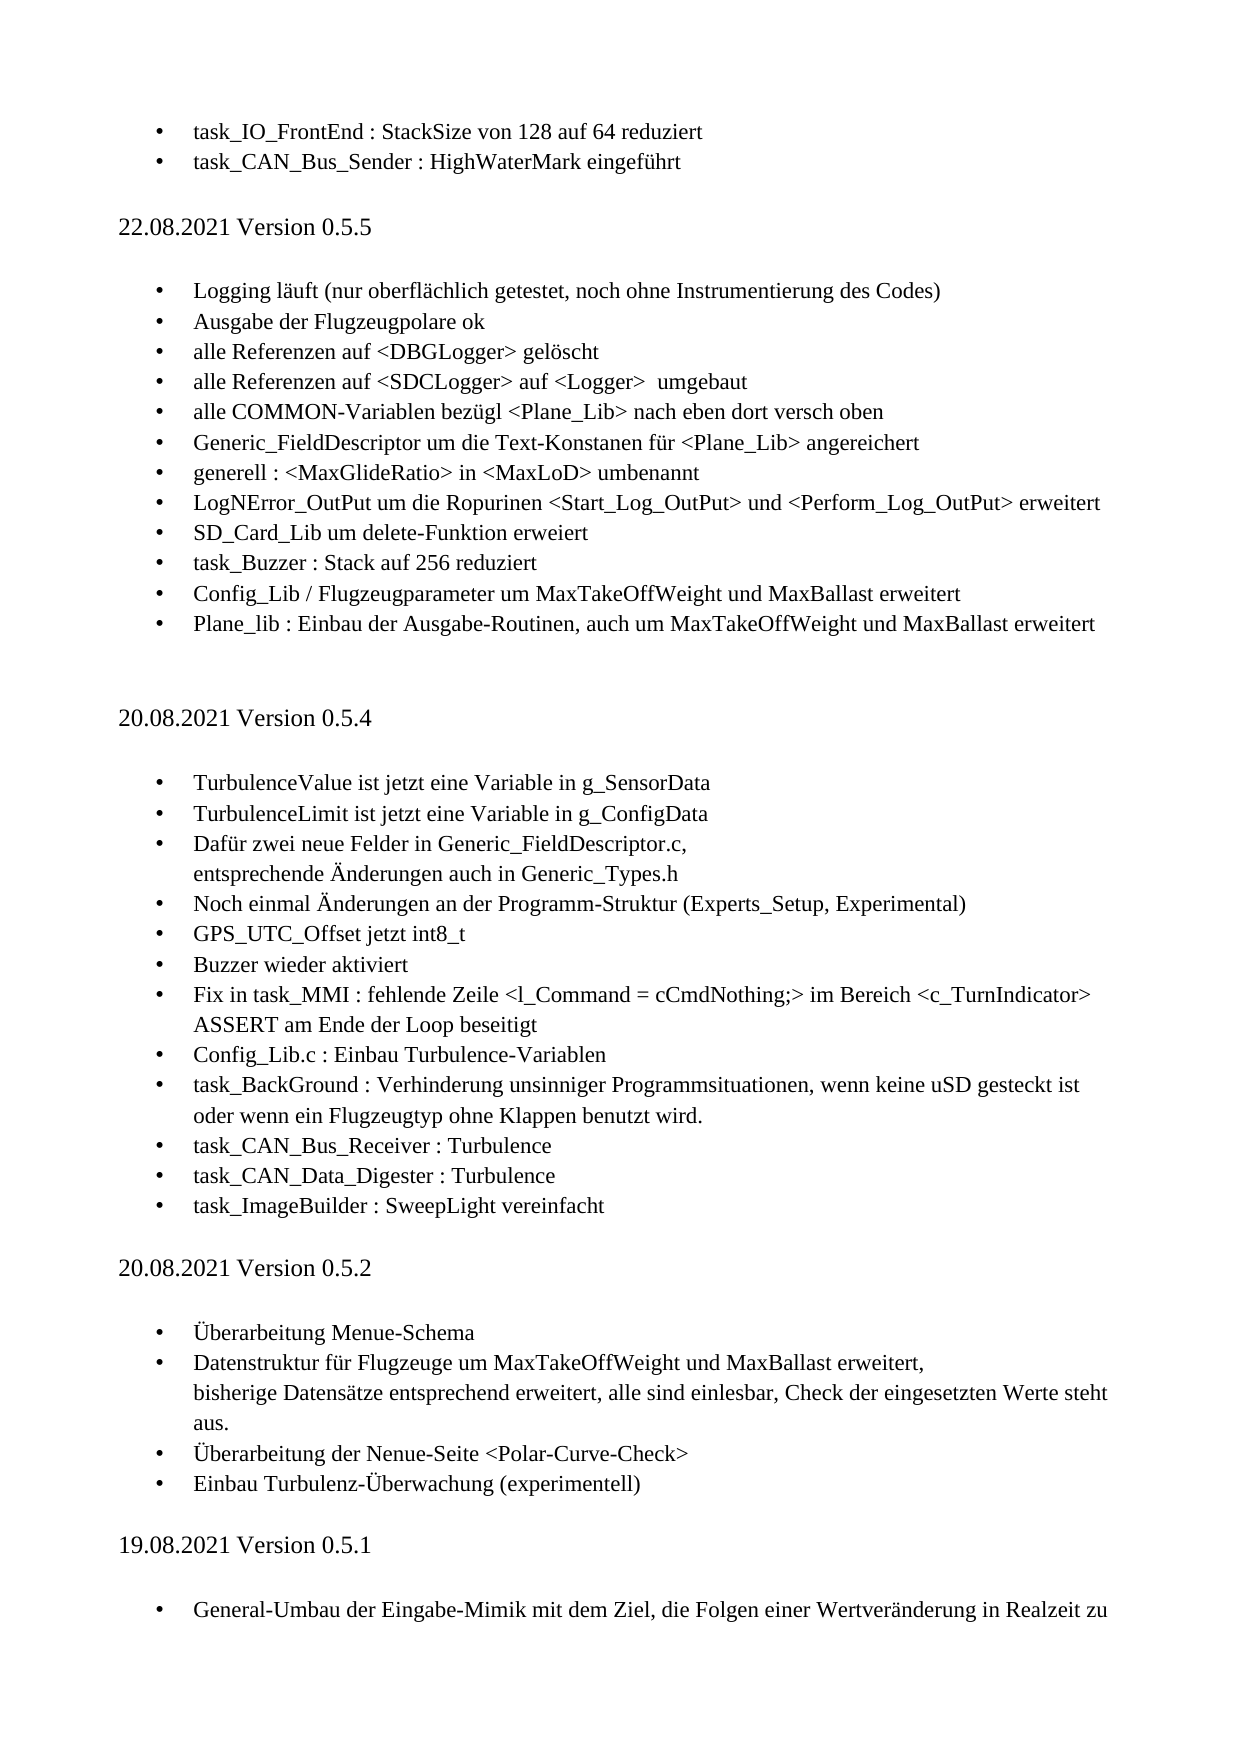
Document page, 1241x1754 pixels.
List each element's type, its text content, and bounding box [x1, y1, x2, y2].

list task_ImageBuilder : SweepLight vereinfacht [156, 1192, 1122, 1249]
list Überarbeitung der Nenue-Seite <Polar-Curve-Check> [156, 1439, 1122, 1466]
list Fix in task_MMI : fehlende Zeile <l_Command = cCmdNothing;> im Bereich <c_TurnIndicator> ASSERT am Ende der Loop beseitigt [156, 981, 1122, 1037]
text 22.08.2021 Version 0.5.5 [118, 212, 1122, 273]
list Buzzer wieder aktiviert [156, 951, 1122, 977]
list SD_Card_Lib um delete-Funktion erweiert [156, 519, 1122, 546]
list Logging läuft (nur oberflächlich getestet, noch ohne Instrumentierung des Codes) [156, 278, 1122, 304]
text 20.08.2021 Version 0.5.4 [118, 703, 1122, 765]
list LogNError_OutPut um die Ropurinen <Start_Log_OutPut> und <Perform_Log_OutPut> erweitert [156, 489, 1122, 515]
list Generic_FieldDescriptor um die Text-Konstanen für <Plane_Lib> angereichert [156, 429, 1122, 455]
list alle Referenzen auf <SDCLogger> auf <Logger> umgebaut [156, 368, 1122, 394]
list GPS_UTC_Offset jetzt int8_t [156, 920, 1122, 947]
list alle COMMON-Variablen bezügl <Plane_Lib> nach eben dort versch oben [156, 398, 1122, 425]
list Datenstruktur für Flugzeuge um MaxTakeOffWeight und MaxBallast erweitert, bisherige Datensätze entsprechend erweitert, alle sind einlesbar, Check der eingesetzten Werte steht aus. [156, 1349, 1122, 1436]
list Dafür zwei neue Felder in Generic_FieldDescriptor.c, entsprechende Änderungen auch in Generic_Types.h [156, 830, 1122, 886]
list Config_Lib.c : Einbau Turbulence-Variablen [156, 1041, 1122, 1068]
list TurbulenceValue ist jetzt eine Variable in g_SensorData [156, 769, 1122, 796]
list TurbulenceLimit ist jetzt eine Variable in g_ConfigData [156, 799, 1122, 826]
list task_Buzzer : Stack auf 256 reduziert [156, 549, 1122, 576]
list task_IO_FrontEnd : StackSize von 128 auf 64 reduziert [156, 118, 1122, 144]
text 20.08.2021 Version 0.5.2 [118, 1253, 1122, 1314]
list alle Referenzen auf <DBGLogger> gelöscht [156, 338, 1122, 364]
list task_CAN_Bus_Receiver : Turbulence [156, 1132, 1122, 1158]
list task_CAN_Bus_Sender : HighWaterMark eingeführt [156, 148, 1122, 175]
list Ausgabe der Flugzeugpolare ok [156, 308, 1122, 334]
list Plane_lib : Einbau der Ausgabe-Routinen, auch um MaxTakeOffWeight und MaxBallast erweitert [156, 610, 1122, 636]
list General-Umbau der Eingabe-Mimik mit dem Ziel, die Folgen einer Wertveränderung in Realzeit zu [156, 1596, 1122, 1623]
list generell : <MaxGlideRatio> in <MaxLoD> umbenannt [156, 459, 1122, 485]
list task_BackGround : Verhinderung unsinniger Programmsituationen, wenn keine uSD gesteckt ist oder wenn ein Flugzeugtyp ohne Klappen benutzt wird. [156, 1071, 1122, 1128]
list Config_Lib / Flugzeugparameter um MaxTakeOffWeight und MaxBallast erweitert [156, 580, 1122, 606]
list task_CAN_Data_Digester : Turbulence [156, 1162, 1122, 1188]
list Überarbeitung Menue-Schema [156, 1319, 1122, 1345]
list Einbau Turbulenz-Überwachung (experimentell) [156, 1470, 1122, 1526]
list Noch einmal Änderungen an der Programm-Struktur (Experts_Setup, Experimental) [156, 890, 1122, 917]
text 19.08.2021 Version 0.5.1 [118, 1530, 1122, 1592]
